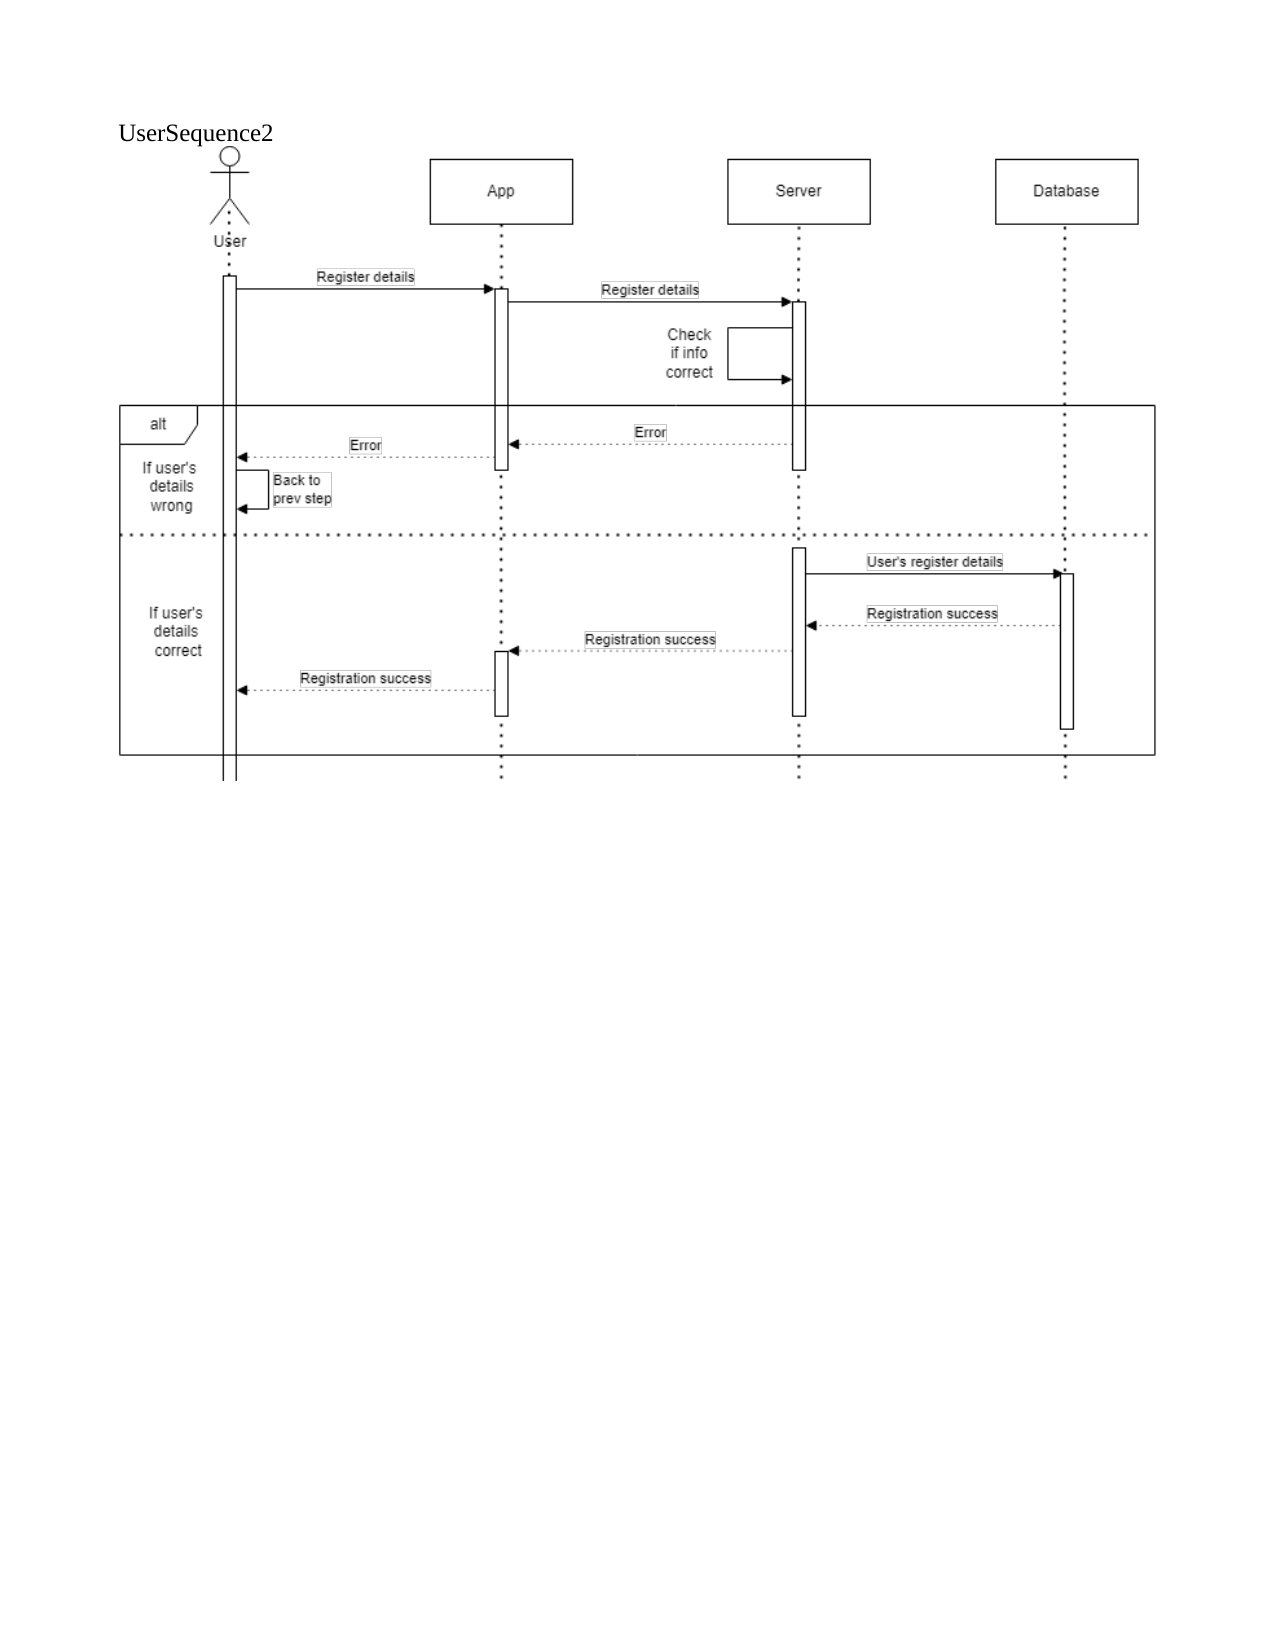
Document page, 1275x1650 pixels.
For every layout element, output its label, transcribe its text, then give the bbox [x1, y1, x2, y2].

picture [118, 146, 1157, 781]
text UserSequence2 [118, 118, 1157, 146]
